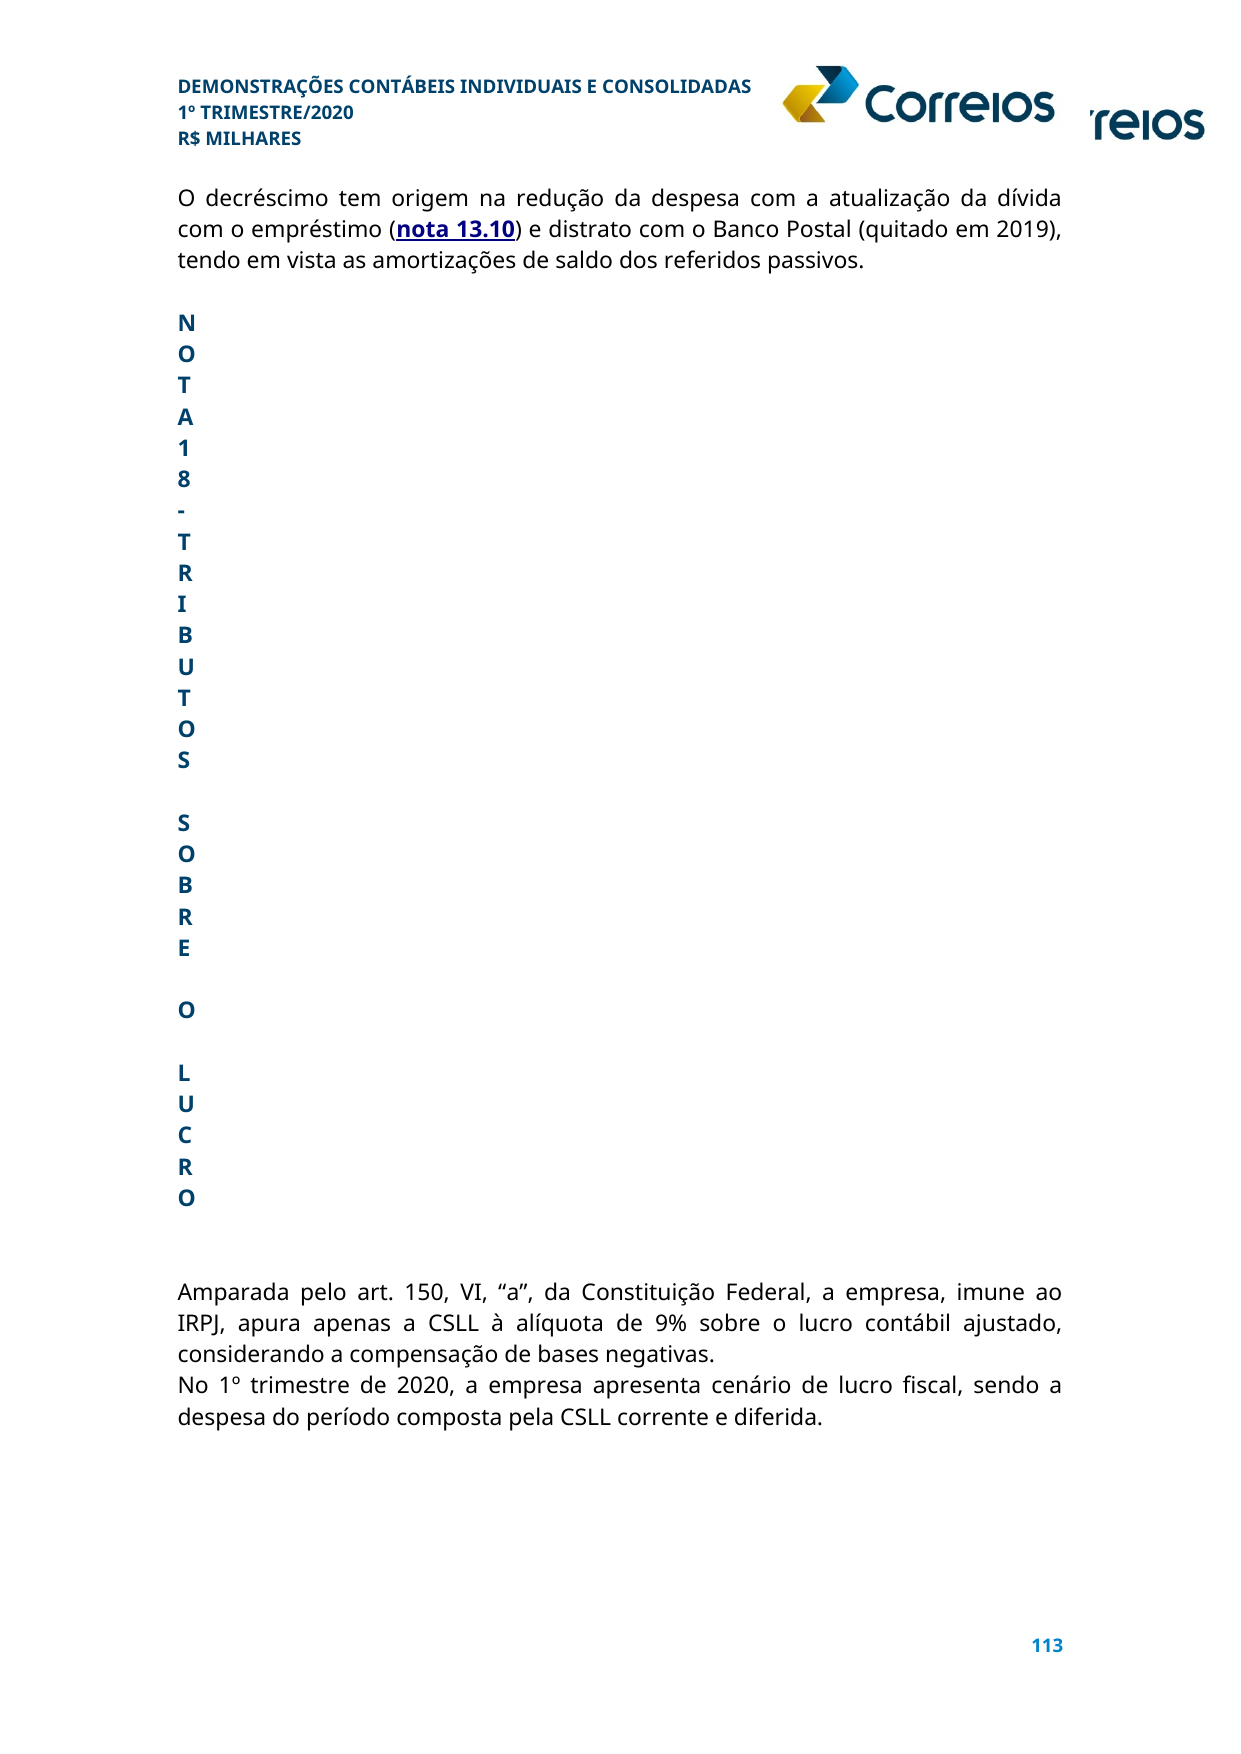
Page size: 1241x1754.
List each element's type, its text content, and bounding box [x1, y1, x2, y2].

text No 1º trimestre de 2020, a empresa apresenta cenário de lucro fiscal, sendo a despesa do período composta pela CSLL corrente e diferida. [177, 1369, 1063, 1432]
text Amparada pelo art. 150, VI, “a”, da Constituição Federal, a empresa, imune ao IRPJ, apura apenas a CSLL à alíquota de 9% sobre o lucro contábil ajustado, considerando a compensação de bases negativas. [177, 1275, 1063, 1369]
text O decréscimo tem origem na redução da despesa com a atualização da dívida com o empréstimo (nota 13.10) e distrato com o Banco Postal (quitado em 2019), tendo em vista as amortizações de saldo dos referidos passivos. [177, 182, 1063, 275]
